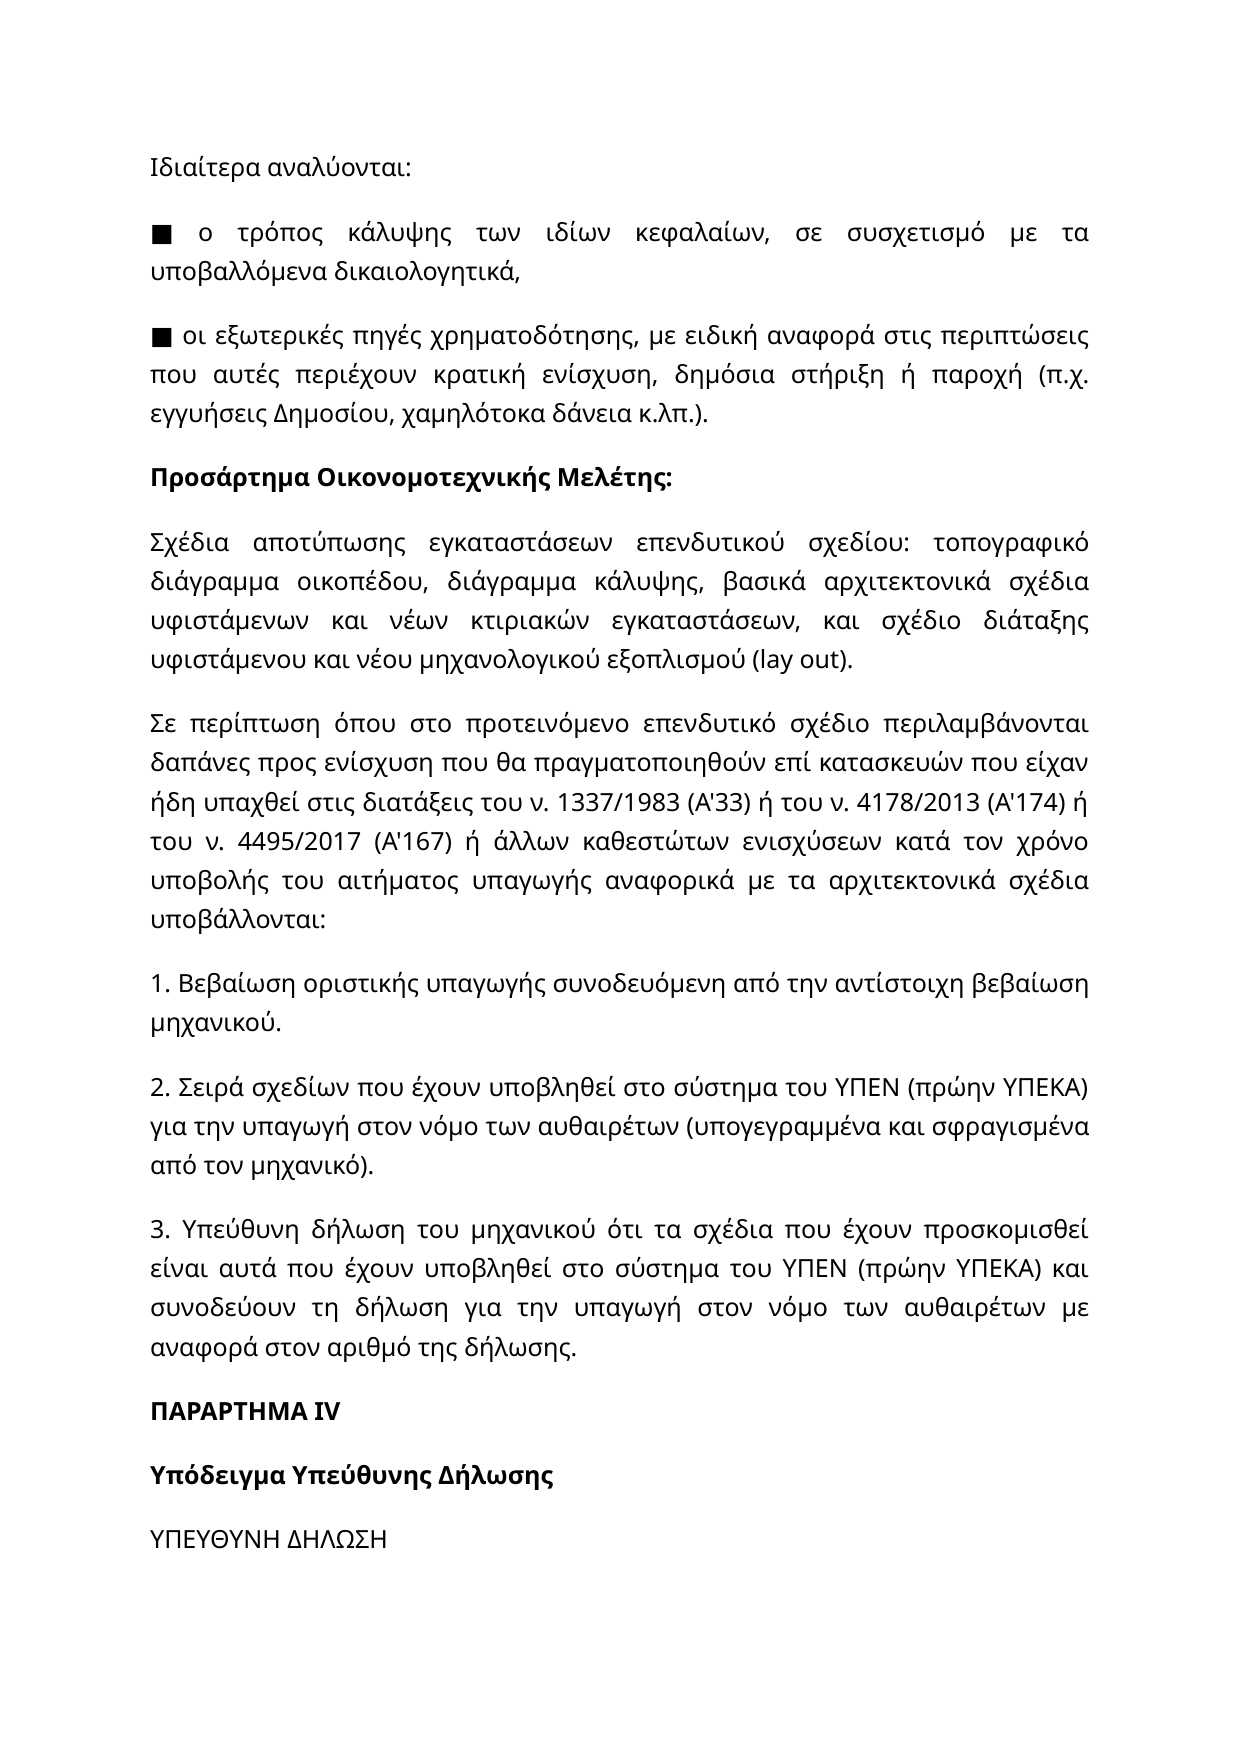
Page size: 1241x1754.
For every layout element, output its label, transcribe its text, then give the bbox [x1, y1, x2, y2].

text Σε περίπτωση όπου στο προτεινόμενο επενδυτικό σχέδιο περιλαμβάνονται δαπάνες προς ενίσχυση που θα πραγματοποιηθούν επί κατασκευών που είχαν ήδη υπαχθεί στις διατάξεις του ν. 1337/1983 (Α'33) ή του ν. 4178/2013 (Α'174) ή του ν. 4495/2017 (Α'167) ή άλλων καθεστώτων ενισχύσεων κατά τον χρόνο υποβολής του αιτήματος υπαγωγής αναφορικά με τα αρχιτεκτονικά σχέδια υποβάλλονται: [150, 706, 1090, 936]
text Σχέδια αποτύπωσης εγκαταστάσεων επενδυτικού σχεδίου: τοπογραφικό διάγραμμα οικοπέδου, διάγραμμα κάλυψης, βασικά αρχιτεκτονικά σχέδια υφιστάμενων και νέων κτιριακών εγκαταστάσεων, και σχέδιο διάταξης υφιστάμενου και νέου μηχανολογικού εξοπλισμού (lay out). [150, 524, 1090, 676]
text Υπόδειγμα Υπεύθυνης Δήλωσης [150, 1457, 1090, 1492]
text Ιδιαίτερα αναλύονται: [150, 150, 1090, 184]
text 2. Σειρά σχεδίων που έχουν υποβληθεί στο σύστημα του ΥΠΕΝ (πρώην ΥΠΕΚΑ) για την υπαγωγή στον νόμο των αυθαιρέτων (υπογεγραμμένα και σφραγισμένα από τον μηχανικό). [150, 1069, 1090, 1182]
text ΠΑΡΑΡΤΗΜΑ IV [150, 1393, 1090, 1427]
text ■ ο τρόπος κάλυψης των ιδίων κεφαλαίων, σε συσχετισμό με τα υποβαλλόμενα δικαιολογητικά, [150, 214, 1090, 287]
text ■ οι εξωτερικές πηγές χρηματοδότησης, με ειδική αναφορά στις περιπτώσεις που αυτές περιέχουν κρατική ενίσχυση, δημόσια στήριξη ή παροχή (π.χ. εγγυήσεις Δημοσίου, χαμηλότοκα δάνεια κ.λπ.). [150, 317, 1090, 430]
text Προσάρτημα Οικονομοτεχνικής Μελέτης: [150, 460, 1090, 494]
text 1. Βεβαίωση οριστικής υπαγωγής συνοδευόμενη από την αντίστοιχη βεβαίωση μηχανικού. [150, 966, 1090, 1039]
text ΥΠΕΥΘΥΝΗ ΔΗΛΩΣΗ [150, 1522, 1090, 1556]
text 3. Υπεύθυνη δήλωση του μηχανικού ότι τα σχέδια που έχουν προσκομισθεί είναι αυτά που έχουν υποβληθεί στο σύστημα του ΥΠΕΝ (πρώην ΥΠΕΚΑ) και συνοδεύουν τη δήλωση για την υπαγωγή στον νόμο των αυθαιρέτων με αναφορά στον αριθμό της δήλωσης. [150, 1212, 1090, 1363]
